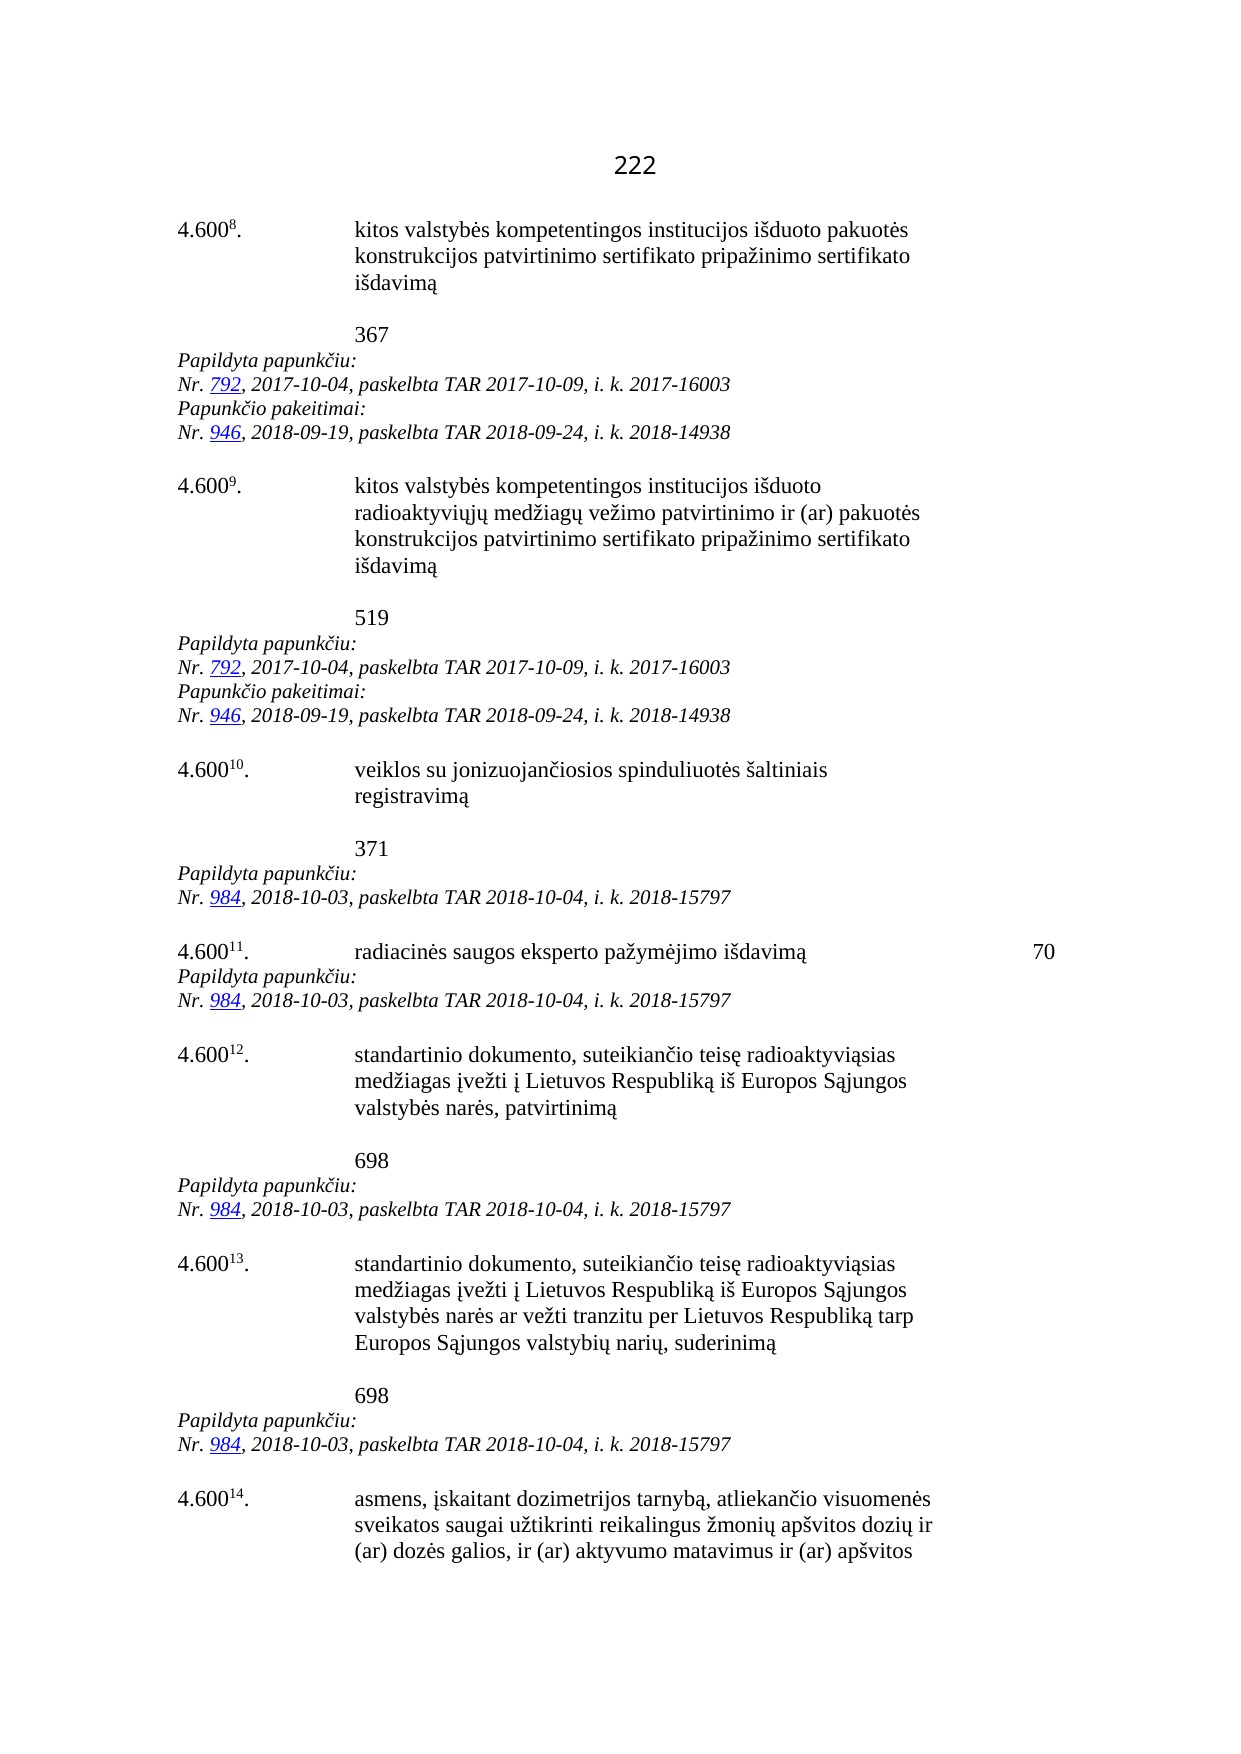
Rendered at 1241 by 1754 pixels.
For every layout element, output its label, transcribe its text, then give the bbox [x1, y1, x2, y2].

text Nr. 792, 2017-10-04, paskelbta TAR 2017-10-09, i. k. 2017-16003 [177, 372, 1093, 396]
text Papildyta papunkčiu: [177, 861, 1093, 885]
text Nr. 984, 2018-10-03, paskelbta TAR 2018-10-04, i. k. 2018-15797 [177, 988, 1093, 1012]
text 4.60011. radiacinės saugos eksperto pažymėjimo išdavimą 70 [177, 938, 1063, 964]
text 4.6009. kitos valstybės kompetentingos institucijos išduoto radioaktyviųjų medžiagų vežimo patvirtinimo ir (ar) pakuotės konstrukcijos patvirtinimo sertifikato pripažinimo sertifikato išdavimą 519 [177, 473, 945, 631]
text Papildyta papunkčiu: [177, 631, 1093, 655]
text Papildyta papunkčiu: [177, 348, 1093, 372]
text Nr. 946, 2018-09-19, paskelbta TAR 2018-09-24, i. k. 2018-14938 [177, 703, 1093, 727]
text 4.60010. veiklos su jonizuojančiosios spinduliuotės šaltiniais registravimą 371 [177, 756, 945, 861]
text 4.6008. kitos valstybės kompetentingos institucijos išduoto pakuotės konstrukcijos patvirtinimo sertifikato pripažinimo sertifikato išdavimą 367 [177, 216, 945, 348]
text Papildyta papunkčiu: [177, 1408, 1093, 1432]
text Papildyta papunkčiu: [177, 1173, 1093, 1197]
text 4.60012. standartinio dokumento, suteikiančio teisę radioaktyviąsias medžiagas įvežti į Lietuvos Respubliką iš Europos Sąjungos valstybės narės, patvirtinimą 698 [177, 1041, 945, 1173]
text 4.60014. asmens, įskaitant dozimetrijos tarnybą, atliekančio visuomenės sveikatos saugai užtikrinti reikalingus žmonių apšvitos dozių ir (ar) dozės galios, ir (ar) aktyvumo matavimus ir (ar) apšvitos [177, 1485, 945, 1564]
text Papunkčio pakeitimai: [177, 396, 1093, 420]
text Nr. 984, 2018-10-03, paskelbta TAR 2018-10-04, i. k. 2018-15797 [177, 1432, 1093, 1456]
text Nr. 792, 2017-10-04, paskelbta TAR 2017-10-09, i. k. 2017-16003 [177, 655, 1093, 679]
text Papunkčio pakeitimai: [177, 679, 1093, 703]
text Nr. 984, 2018-10-03, paskelbta TAR 2018-10-04, i. k. 2018-15797 [177, 1197, 1093, 1221]
text Nr. 984, 2018-10-03, paskelbta TAR 2018-10-04, i. k. 2018-15797 [177, 885, 1093, 909]
text Nr. 946, 2018-09-19, paskelbta TAR 2018-09-24, i. k. 2018-14938 [177, 420, 1093, 444]
text 4.60013. standartinio dokumento, suteikiančio teisę radioaktyviąsias medžiagas įvežti į Lietuvos Respubliką iš Europos Sąjungos valstybės narės ar vežti tranzitu per Lietuvos Respubliką tarp Europos Sąjungos valstybių narių, suderinimą 698 [177, 1250, 945, 1408]
text Papildyta papunkčiu: [177, 964, 1093, 988]
